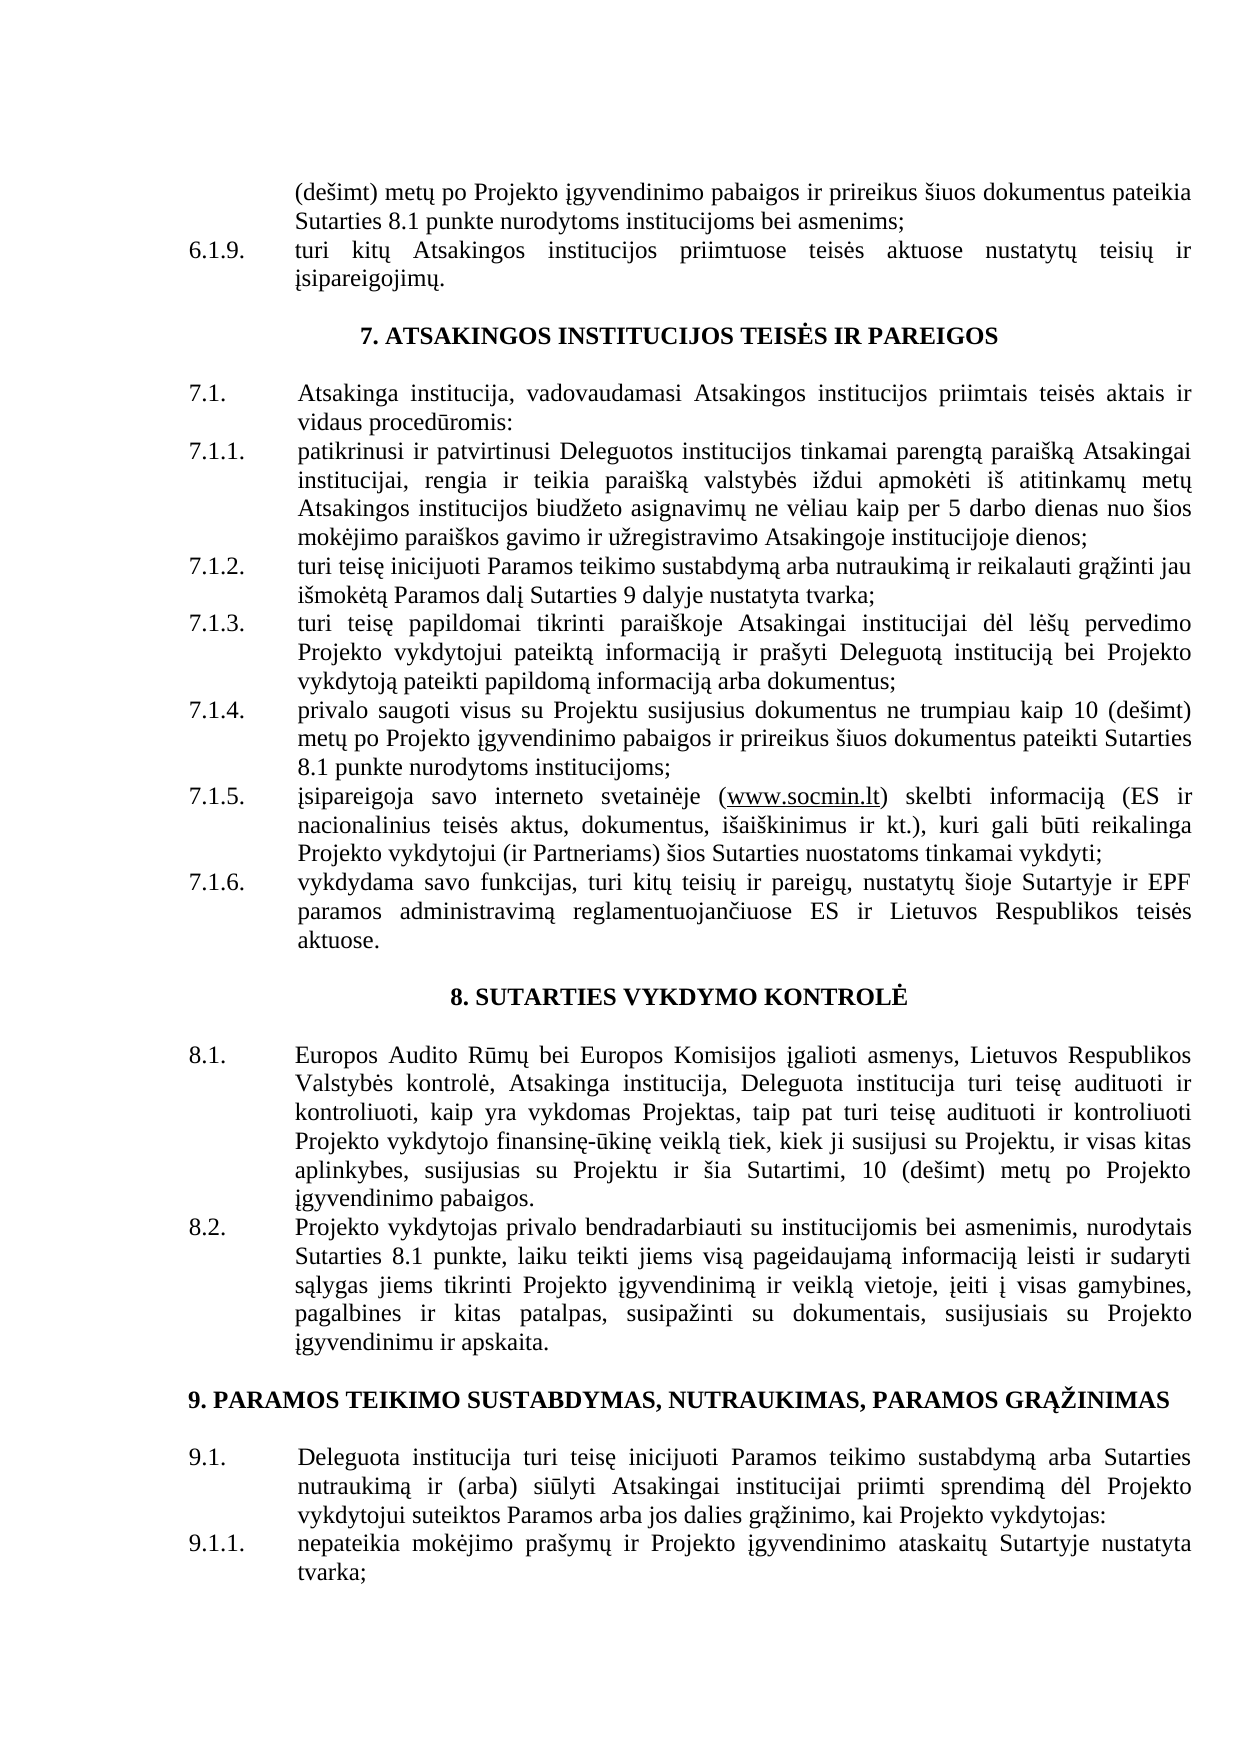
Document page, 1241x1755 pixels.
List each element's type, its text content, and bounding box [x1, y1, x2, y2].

table_header 8.1. [177, 1040, 283, 1212]
table_cell 7.1.2. [177, 551, 286, 608]
table_cell nepateikia mokėjimo prašymų ir Projekto įgyvendinimo ataskaitų Sutartyje nustatyta tvarka; [286, 1529, 1204, 1586]
table_cell patikrinusi ir patvirtinusi Deleguotos institucijos tinkamai parengtą paraišką Atsakingai institucijai, rengia ir teikia paraišką valstybės iždui apmokėti iš atitinkamų metų Atsakingos institucijos biudžeto asignavimų ne vėliau kaip per 5 darbo dienas nuo šios mokėjimo paraiškos gavimo ir užregistravimo Atsakingoje institucijoje dienos; [286, 436, 1204, 551]
table_cell 7.1.3. [177, 609, 286, 695]
table_header Europos Audito Rūmų bei Europos Komisijos įgalioti asmenys, Lietuvos Respublikos Valstybės kontrolė, Atsakinga institucija, Deleguota institucija turi teisę audituoti ir kontroliuoti, kaip yra vykdomas Projektas, taip pat turi teisę audituoti ir kontroliuoti Projekto vykdytojo finansinę-ūkinę veiklą tiek, kiek ji susijusi su Projektu, ir visas kitas aplinkybes, susijusias su Projektu ir šia Sutartimi, 10 (dešimt) metų po Projekto įgyvendinimo pabaigos. [283, 1040, 1204, 1212]
table_cell įsipareigoja savo interneto svetainėje (www.socmin.lt) skelbti informaciją (ES ir nacionalinius teisės aktus, dokumentus, išaiškinimus ir kt.), kuri gali būti reikalinga Projekto vykdytojui (ir Partneriams) šios Sutarties nuostatoms tinkamai vykdyti; [286, 781, 1204, 867]
table_cell 7.1.5. [177, 781, 286, 867]
table_cell 9.1.1. [177, 1529, 286, 1586]
table_cell privalo saugoti visus su Projektu susijusius dokumentus ne trumpiau kaip 10 (dešimt) metų po Projekto įgyvendinimo pabaigos ir prireikus šiuos dokumentus pateikti Sutarties 8.1 punkte nurodytoms institucijoms; [286, 695, 1204, 781]
table_header 9.1. [177, 1442, 286, 1528]
table_cell 7.1.1. [177, 436, 286, 551]
table_header Deleguota institucija turi teisę inicijuoti Paramos teikimo sustabdymą arba Sutarties nutraukimą ir (arba) siūlyti Atsakingai institucijai priimti sprendimą dėl Projekto vykdytojui suteiktos Paramos arba jos dalies grąžinimo, kai Projekto vykdytojas: [286, 1442, 1204, 1528]
text 7. ATSAKINGOS INSTITUCIJOS TEISĖS IR PAREIGOS [177, 321, 1181, 350]
table_cell turi kitų Atsakingos institucijos priimtuose teisės aktuose nustatytų teisių ir įsipareigojimų. [283, 235, 1204, 292]
table_cell 6.1.9. [177, 235, 283, 292]
table_cell 7.1.4. [177, 695, 286, 781]
table_cell (dešimt) metų po Projekto įgyvendinimo pabaigos ir prireikus šiuos dokumentus pateikia Sutarties 8.1 punkte nurodytoms institucijoms bei asmenims; [283, 177, 1204, 235]
table_cell turi teisę inicijuoti Paramos teikimo sustabdymą arba nutraukimą ir reikalauti grąžinti jau išmokėtą Paramos dalį Sutarties 9 dalyje nustatyta tvarka; [286, 551, 1204, 608]
table_cell 7.1.6. [177, 867, 286, 953]
table_cell [177, 177, 283, 235]
text 8. SUTARTIES VYKDYMO KONTROLĖ [177, 982, 1181, 1011]
table_header Atsakinga institucija, vadovaudamasi Atsakingos institucijos priimtais teisės aktais ir vidaus procedūromis: [286, 379, 1204, 436]
text 9. PARAMOS TEIKIMO SUSTABDYMAS, NUTRAUKIMAS, PARAMOS GRĄŽINIMAS [177, 1385, 1181, 1413]
table_cell Projekto vykdytojas privalo bendradarbiauti su institucijomis bei asmenimis, nurodytais Sutarties 8.1 punkte, laiku teikti jiems visą pageidaujamą informaciją leisti ir sudaryti sąlygas jiems tikrinti Projekto įgyvendinimą ir veiklą vietoje, įeiti į visas gamybines, pagalbines ir kitas patalpas, susipažinti su dokumentais, susijusiais su Projekto įgyvendinimu ir apskaita. [283, 1212, 1204, 1356]
table_cell turi teisę papildomai tikrinti paraiškoje Atsakingai institucijai dėl lėšų pervedimo Projekto vykdytojui pateiktą informaciją ir prašyti Deleguotą instituciją bei Projekto vykdytoją pateikti papildomą informaciją arba dokumentus; [286, 609, 1204, 695]
table_header 7.1. [177, 379, 286, 436]
table_cell 8.2. [177, 1212, 283, 1356]
